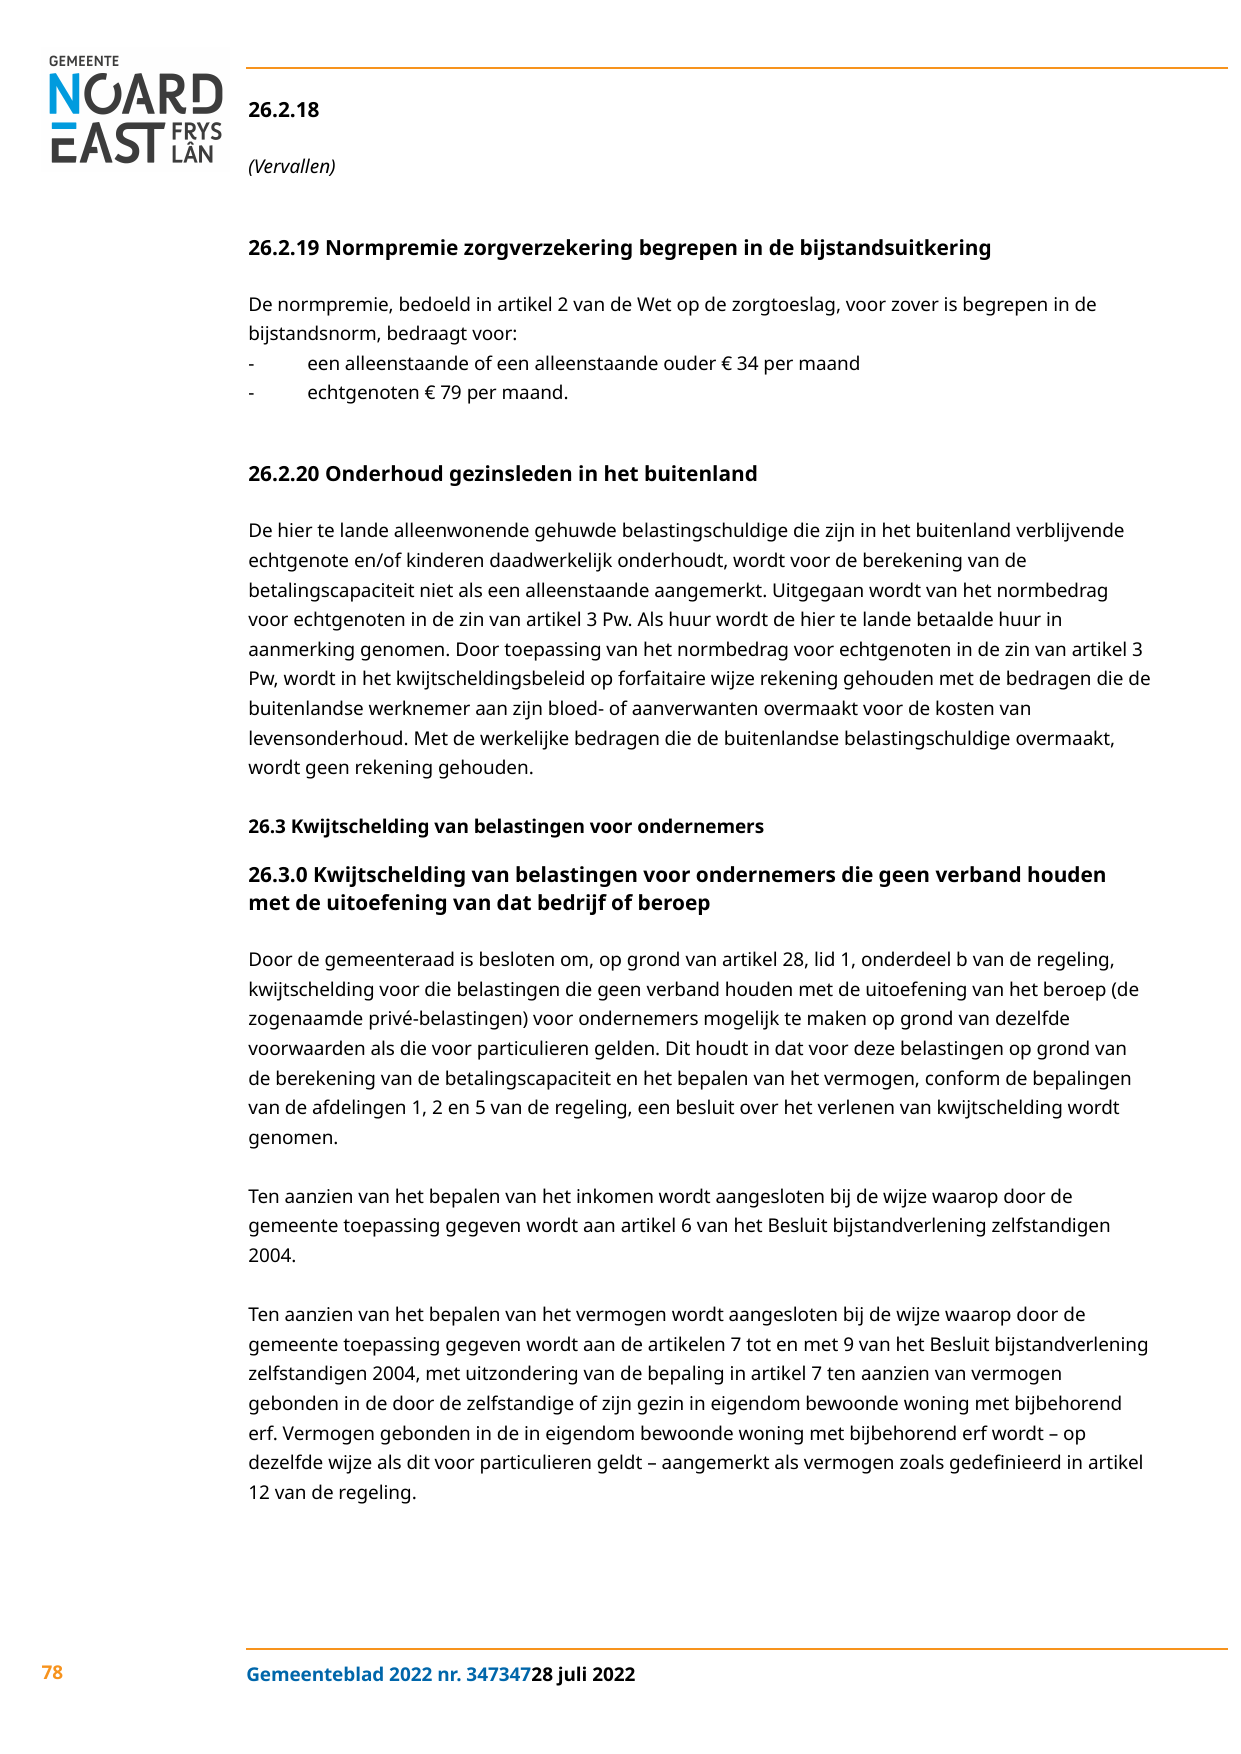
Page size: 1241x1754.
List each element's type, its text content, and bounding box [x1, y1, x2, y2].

text De hier te lande alleenwonende gehuwde belastingschuldige die zijn in het buitenland verblijvende echtgenote en/of kinderen daadwerkelijk onderhoudt, wordt voor de berekening van de betalingscapaciteit niet als een alleenstaande aangemerkt. Uitgegaan wordt van het normbedrag voor echtgenoten in de zin van artikel 3 Pw. Als huur wordt de hier te lande betaalde huur in aanmerking genomen. Door toepassing van het normbedrag voor echtgenoten in de zin van artikel 3 Pw, wordt in het kwijtscheldingsbeleid op forfaitaire wijze rekening gehouden met de bedragen die de buitenlandse werknemer aan zijn bloed- of aanverwanten overmaakt voor de kosten van levensonderhoud. Met de werkelijke bedragen die de buitenlandse belastingschuldige overmaakt, wordt geen rekening gehouden. [248, 518, 1152, 780]
text 26.2.20 Onderhoud gezinsleden in het buitenland [248, 459, 1152, 488]
text 26.3 Kwijtschelding van belastingen voor ondernemers [248, 813, 1152, 839]
text 26.3.0 Kwijtschelding van belastingen voor ondernemers die geen verband houden met de uitoefening van dat bedrijf of beroep [248, 860, 1152, 917]
text (Vervallen) [248, 153, 1152, 178]
picture [41, 47, 231, 172]
list echtgenoten € 79 per maand. [248, 379, 1152, 405]
text Ten aanzien van het bepalen van het inkomen wordt aangesloten bij de wijze waarop door de gemeente toepassing gegeven wordt aan artikel 6 van het Besluit bijstandverlening zelfstandigen 2004. [248, 1183, 1152, 1268]
text Door de gemeenteraad is besloten om, op grond van artikel 28, lid 1, onderdeel b van de regeling, kwijtschelding voor die belastingen die geen verband houden met de uitoefening van het beroep (de zogenaamde privé-belastingen) voor ondernemers mogelijk te maken op grond van dezelfde voorwaarden als die voor particulieren gelden. Dit houdt in dat voor deze belastingen op grond van de berekening van de betalingscapaciteit en het bepalen van het vermogen, conform de bepalingen van de afdelingen 1, 2 en 5 van de regeling, een besluit over het verlenen van kwijtschelding wordt genomen. [248, 946, 1152, 1150]
text Ten aanzien van het bepalen van het vermogen wordt aangesloten bij de wijze waarop door de gemeente toepassing gegeven wordt aan de artikelen 7 tot en met 9 van het Besluit bijstandverlening zelfstandigen 2004, met uitzondering van de bepaling in artikel 7 ten aanzien van vermogen gebonden in de door de zelfstandige of zijn gezin in eigendom bewoonde woning met bijbehorend erf. Vermogen gebonden in de in eigendom bewoonde woning met bijbehorend erf wordt – op dezelfde wijze als dit voor particulieren geldt – aangemerkt als vermogen zoals gedefinieerd in artikel 12 van de regeling. [248, 1301, 1152, 1505]
text De normpremie, bedoeld in artikel 2 van de Wet op de zorgtoeslag, voor zover is begrepen in de bijstandsnorm, bedraagt voor: [248, 291, 1152, 346]
text 26.2.18 [248, 95, 1152, 123]
text 26.2.19 Normpremie zorgverzekering begrepen in de bijstandsuitkering [248, 233, 1152, 261]
list een alleenstaande of een alleenstaande ouder € 34 per maand [248, 350, 1152, 376]
